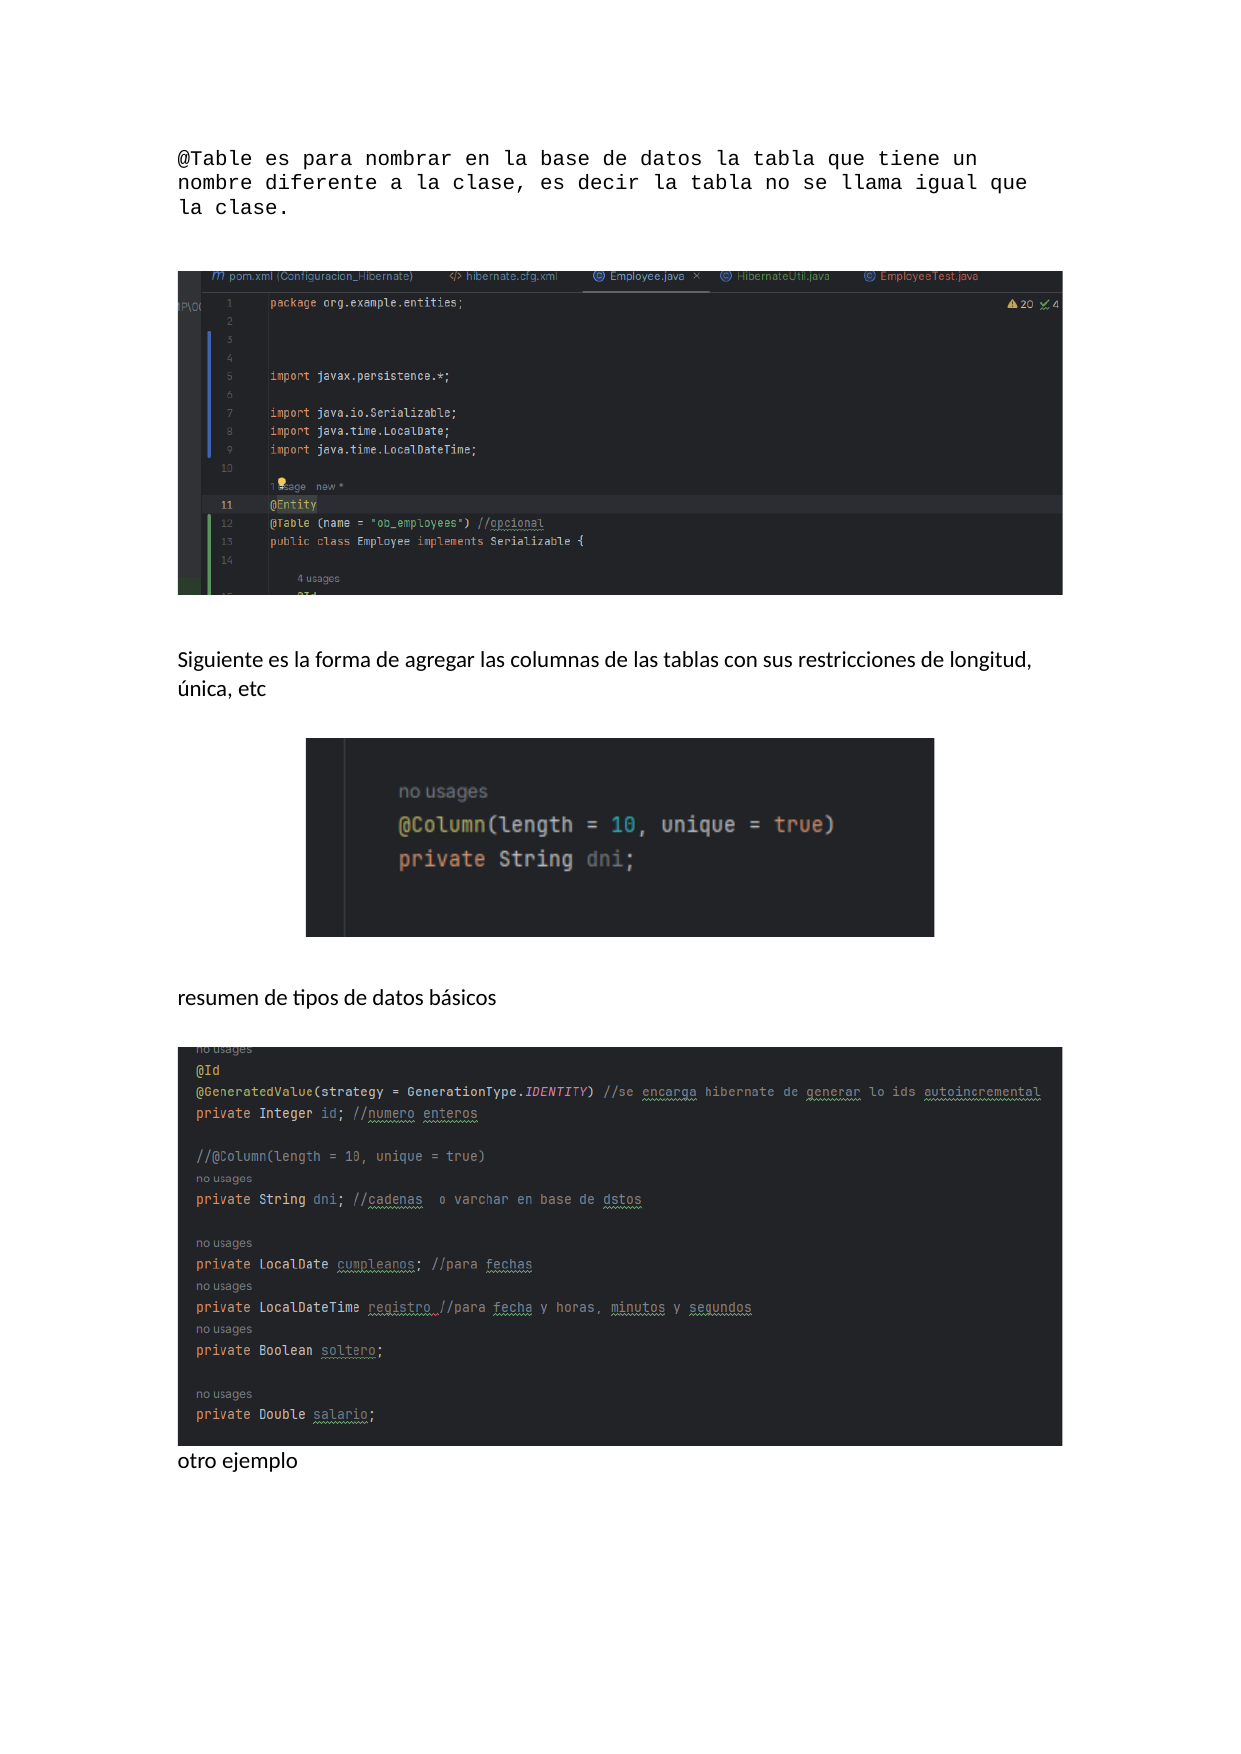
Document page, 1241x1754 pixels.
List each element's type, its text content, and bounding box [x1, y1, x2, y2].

text Siguiente es la forma de agregar las columnas de las tablas con sus restricciones de longitud, única, etc [177, 645, 1063, 702]
text [177, 1029, 1063, 1047]
text @Table es para nombrar en la base de datos la tabla que tiene un nombre diferente a la clase, es decir la tabla no se llama igual que la clase. [177, 148, 1063, 220]
text otro ejemplo [177, 1446, 1063, 1474]
text resumen de tipos de datos básicos [177, 983, 1063, 1012]
